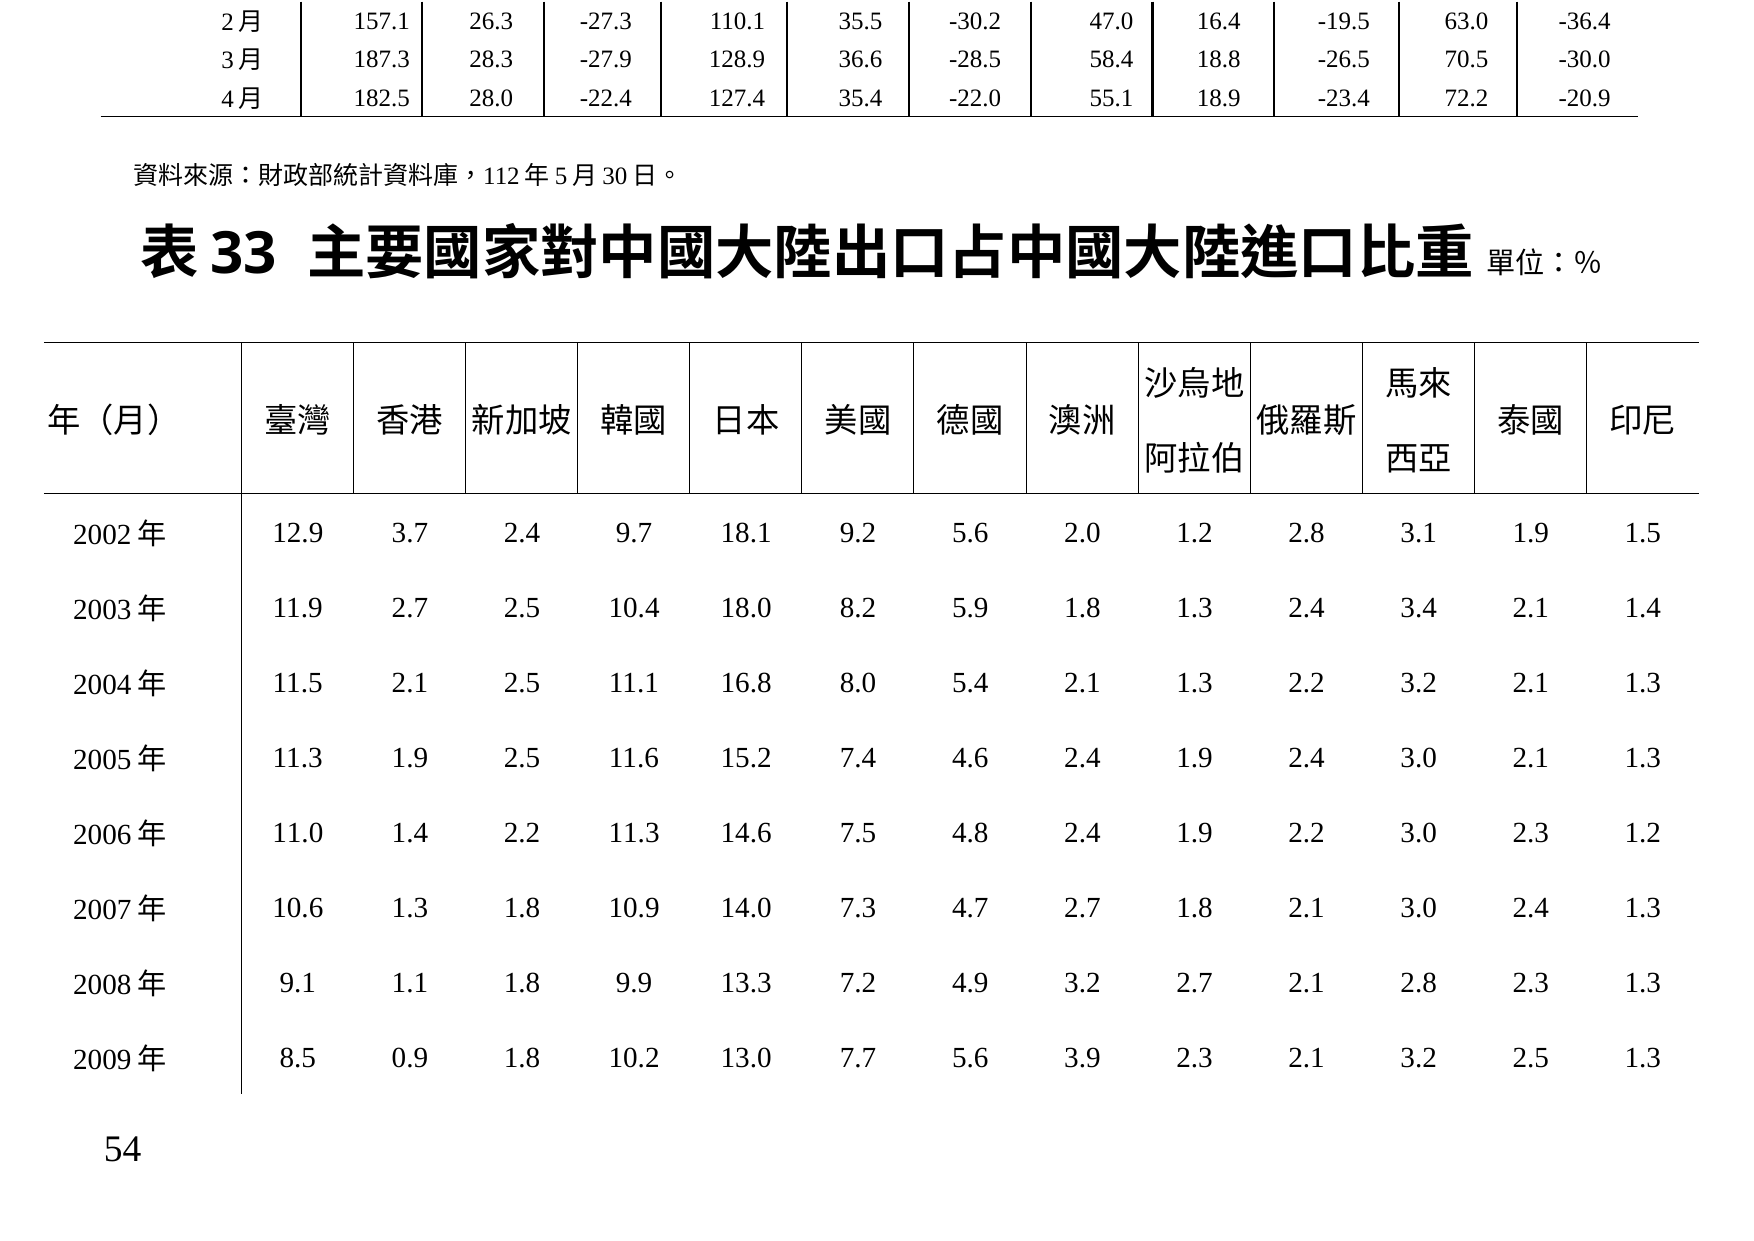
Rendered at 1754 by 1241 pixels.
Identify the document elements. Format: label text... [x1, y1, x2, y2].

table_cell 4.6 [914, 719, 1026, 794]
table_cell 11.9 [242, 569, 353, 644]
table_cell 5.9 [914, 569, 1026, 644]
table_cell 2.1 [1250, 944, 1362, 1019]
table_cell 5.6 [914, 1019, 1026, 1094]
table_cell 7.2 [802, 944, 914, 1019]
table_cell 9.2 [802, 494, 914, 569]
table_cell -22.0 [910, 79, 1030, 116]
table_cell 5.4 [914, 644, 1026, 719]
table_cell 7.7 [802, 1019, 914, 1094]
table_cell 2.5 [466, 719, 578, 794]
table_cell 2004年 [44, 644, 241, 719]
table_cell 9.9 [578, 944, 690, 1019]
table_cell 1.3 [354, 869, 466, 944]
table_cell 2.4 [466, 494, 578, 569]
subtitle 表33 主要國家對中國大陸出口占中國大陸進口比重 單位：％ [103, 192, 1639, 305]
table_cell -27.9 [545, 40, 660, 78]
table_cell 2.1 [1026, 644, 1138, 719]
table_cell 3.2 [1026, 944, 1138, 1019]
table_cell 55.1 [1032, 79, 1151, 116]
table_cell 3.0 [1362, 719, 1474, 794]
table_cell 2.2 [466, 794, 578, 869]
table_cell 1.2 [1138, 494, 1250, 569]
table_header 新加坡 [466, 343, 577, 493]
table_cell 3.7 [354, 494, 466, 569]
table_cell 13.0 [690, 1019, 802, 1094]
table_cell 110.1 [662, 2, 786, 39]
table_cell 2006年 [44, 794, 241, 869]
table_cell 18.1 [690, 494, 802, 569]
table_cell 4.8 [914, 794, 1026, 869]
table_cell -23.4 [1275, 79, 1398, 116]
table_cell 3.2 [1362, 1019, 1474, 1094]
table_cell -36.4 [1518, 2, 1638, 39]
table_cell 2.1 [1250, 1019, 1362, 1094]
table_cell 128.9 [662, 40, 786, 78]
table_cell 3.9 [1026, 1019, 1138, 1094]
table_cell 2.5 [466, 569, 578, 644]
table_cell 11.3 [242, 719, 353, 794]
table_cell 2.2 [1250, 644, 1362, 719]
table_header 泰國 [1475, 343, 1586, 493]
table_cell 11.3 [578, 794, 690, 869]
table_cell 2.4 [1026, 794, 1138, 869]
table_cell 3.4 [1362, 569, 1474, 644]
table_cell 157.1 [302, 2, 421, 39]
table_cell 2.4 [1250, 569, 1362, 644]
table_cell 2.4 [1250, 719, 1362, 794]
table_cell 2.1 [1474, 644, 1586, 719]
table_cell 2.3 [1138, 1019, 1250, 1094]
table_cell 16.4 [1154, 2, 1273, 39]
table_cell 4月 [101, 79, 300, 116]
table_header 沙烏地阿拉伯 [1139, 343, 1250, 493]
table_cell 3.0 [1362, 794, 1474, 869]
table_cell 16.8 [690, 644, 802, 719]
table_cell 127.4 [662, 79, 786, 116]
table_cell 3月 [101, 40, 300, 78]
table_header 韓國 [578, 343, 689, 493]
table_cell 1.3 [1586, 869, 1698, 944]
table_cell 2.8 [1362, 944, 1474, 1019]
table_cell 1.4 [354, 794, 466, 869]
table_cell 26.3 [423, 2, 543, 39]
table_cell 70.5 [1400, 40, 1516, 78]
table_cell 182.5 [302, 79, 421, 116]
table_cell -19.5 [1275, 2, 1398, 39]
table_cell 11.6 [578, 719, 690, 794]
table_cell 1.9 [354, 719, 466, 794]
table_cell 8.2 [802, 569, 914, 644]
table_cell 1.3 [1586, 644, 1698, 719]
table_cell -28.5 [910, 40, 1030, 78]
table_cell 3.2 [1362, 644, 1474, 719]
table_cell 36.6 [788, 40, 908, 78]
table_cell 2.7 [1026, 869, 1138, 944]
table_cell 9.7 [578, 494, 690, 569]
table_cell -27.3 [545, 2, 660, 39]
table_cell 2.2 [1250, 794, 1362, 869]
table_cell 2008年 [44, 944, 241, 1019]
table_cell 1.3 [1586, 719, 1698, 794]
table_cell 2.7 [354, 569, 466, 644]
table_cell 58.4 [1032, 40, 1151, 78]
table_cell 7.4 [802, 719, 914, 794]
table_cell 1.8 [466, 869, 578, 944]
table_cell 2007年 [44, 869, 241, 944]
table_cell 11.0 [242, 794, 353, 869]
table_cell 18.8 [1154, 40, 1273, 78]
table_cell 72.2 [1400, 79, 1516, 116]
table_cell 2.8 [1250, 494, 1362, 569]
table_cell 3.0 [1362, 869, 1474, 944]
table_cell 2003年 [44, 569, 241, 644]
table_cell 18.9 [1154, 79, 1273, 116]
table_cell 2.5 [1474, 1019, 1586, 1094]
table_cell 35.4 [788, 79, 908, 116]
table_header 美國 [802, 343, 913, 493]
table_cell -30.2 [910, 2, 1030, 39]
table_header 俄羅斯 [1251, 343, 1362, 493]
table_cell 1.3 [1138, 569, 1250, 644]
table_header 印尼 [1587, 343, 1698, 493]
table_cell 1.9 [1138, 794, 1250, 869]
table_cell 11.5 [242, 644, 353, 719]
table_cell 1.9 [1474, 494, 1586, 569]
table_cell 8.5 [242, 1019, 353, 1094]
table_cell 1.2 [1586, 794, 1698, 869]
table_cell 10.6 [242, 869, 353, 944]
table_cell 2.1 [354, 644, 466, 719]
table_cell 1.5 [1586, 494, 1698, 569]
table_cell 15.2 [690, 719, 802, 794]
table_cell 35.5 [788, 2, 908, 39]
table_cell 13.3 [690, 944, 802, 1019]
table_cell [1638, 39, 1642, 78]
table_cell 1.3 [1138, 644, 1250, 719]
table_cell 2.0 [1026, 494, 1138, 569]
table_header 澳洲 [1027, 343, 1138, 493]
table_cell 2.7 [1138, 944, 1250, 1019]
table_header 馬來 西亞 [1363, 343, 1474, 493]
table_cell 3.1 [1362, 494, 1474, 569]
table_cell 10.4 [578, 569, 690, 644]
table_cell 10.9 [578, 869, 690, 944]
table_cell -20.9 [1518, 79, 1638, 116]
table_cell 2.1 [1474, 569, 1586, 644]
table_cell [1638, 1, 1642, 39]
table_cell 4.9 [914, 944, 1026, 1019]
table_cell 28.0 [423, 79, 543, 116]
table_cell 4.7 [914, 869, 1026, 944]
table_cell 2002年 [44, 494, 241, 569]
table_cell 1.1 [354, 944, 466, 1019]
table_cell 2.4 [1026, 719, 1138, 794]
table_cell 28.3 [423, 40, 543, 78]
table_cell 18.0 [690, 569, 802, 644]
table_cell 187.3 [302, 40, 421, 78]
table_cell 7.3 [802, 869, 914, 944]
table_cell 7.5 [802, 794, 914, 869]
table_cell 1.3 [1586, 944, 1698, 1019]
table_cell 2.4 [1474, 869, 1586, 944]
table_cell 2.3 [1474, 794, 1586, 869]
table_header 年（月） [44, 343, 241, 493]
table_cell 2.5 [466, 644, 578, 719]
table_cell -26.5 [1275, 40, 1398, 78]
table_header 日本 [690, 343, 801, 493]
table_cell 2009年 [44, 1019, 241, 1094]
table_header 德國 [914, 343, 1026, 493]
table_cell 1.4 [1586, 569, 1698, 644]
table_cell 2.1 [1250, 869, 1362, 944]
table_cell -22.4 [545, 79, 660, 116]
table_cell 1.3 [1586, 1019, 1698, 1094]
table_cell 9.1 [242, 944, 353, 1019]
table_cell 1.8 [1026, 569, 1138, 644]
table_cell 63.0 [1400, 2, 1516, 39]
table_cell 8.0 [802, 644, 914, 719]
table_header 臺灣 [242, 343, 353, 493]
table_cell 2005年 [44, 719, 241, 794]
table_cell [1638, 78, 1642, 116]
table_cell 5.6 [914, 494, 1026, 569]
table_cell 1.8 [466, 944, 578, 1019]
text 資料來源：財政部統計資料庫，112年5月30日。 [103, 155, 1639, 192]
table_cell 10.2 [578, 1019, 690, 1094]
table_cell 2.3 [1474, 944, 1586, 1019]
table_cell 14.0 [690, 869, 802, 944]
table_cell 2.1 [1474, 719, 1586, 794]
table_cell 14.6 [690, 794, 802, 869]
table_cell 47.0 [1032, 2, 1151, 39]
table_cell 1.9 [1138, 719, 1250, 794]
table_cell -30.0 [1518, 40, 1638, 78]
table_cell 2月 [101, 2, 300, 39]
table_cell 12.9 [242, 494, 353, 569]
table_cell 1.8 [466, 1019, 578, 1094]
table_cell 11.1 [578, 644, 690, 719]
table_cell 0.9 [354, 1019, 466, 1094]
table_header 香港 [354, 343, 465, 493]
table_cell 1.8 [1138, 869, 1250, 944]
